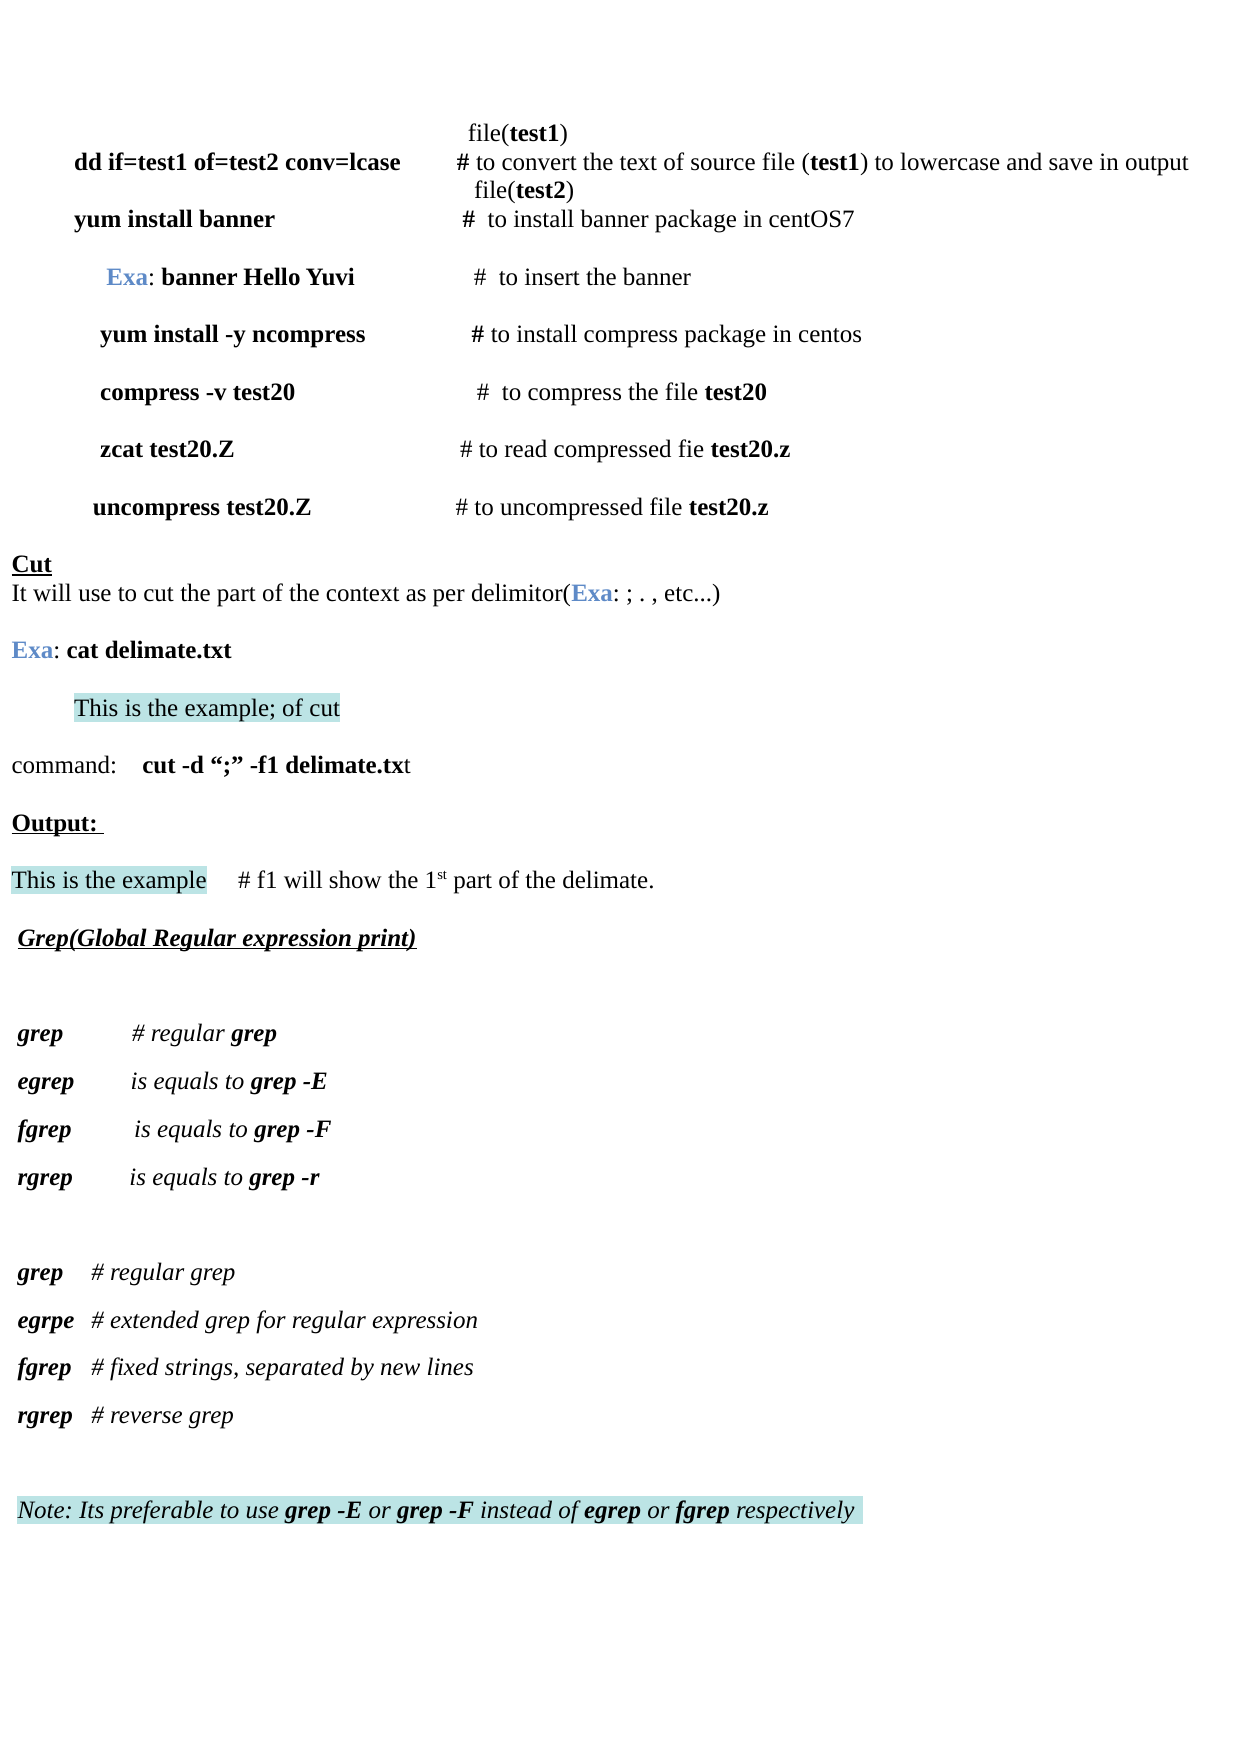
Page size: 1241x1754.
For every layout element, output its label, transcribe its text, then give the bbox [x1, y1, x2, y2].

text Grep(Global Regular expression print) [17, 923, 1240, 952]
text grep # regular grep [17, 1257, 1240, 1286]
text rgrep # reverse grep [17, 1400, 1240, 1429]
text Cut [11, 549, 1240, 578]
text Exa: cat delimate.txt [11, 636, 1240, 664]
text Note: Its preferable to use grep -E or grep -F instead of egrep or fgrep respectively [17, 1496, 1240, 1524]
text yum install banner # to install banner package in centOS7 [11, 204, 1240, 233]
text rgrep is equals to grep -r [17, 1162, 1240, 1190]
text compress -v test20 # to compress the file test20 [100, 377, 1198, 406]
text Exa: banner Hello Yuvi # to insert the banner [100, 262, 1198, 291]
text file(test2) [11, 176, 1240, 204]
text egrpe # extended grep for regular expression [17, 1305, 1240, 1333]
text egrep is equals to grep -E [17, 1066, 1240, 1095]
text fgrep is equals to grep -F [17, 1114, 1240, 1143]
text grep # regular grep [17, 1018, 1240, 1047]
text yum install -y ncompress # to install compress package in centos [100, 319, 1198, 348]
text command: cut -d “;” -f1 delimate.txt [11, 751, 1240, 779]
text file(test1) [11, 118, 1240, 147]
text This is the example; of cut [11, 693, 1240, 722]
text uncompress test20.Z # to uncompressed file test20.z [11, 492, 1240, 521]
text This is the example # f1 will show the 1st part of the delimate. [11, 866, 1240, 894]
text zcat test20.Z # to read compressed fie test20.z [100, 434, 1198, 463]
text dd if=test1 of=test2 conv=lcase # to convert the text of source file (test1) to lowercase and save in output [11, 147, 1240, 176]
text It will use to cut the part of the context as per delimitor(Exa: ; . , etc...) [11, 578, 1240, 607]
text Output: [11, 808, 1240, 837]
text fgrep # fixed strings, separated by new lines [17, 1352, 1240, 1381]
